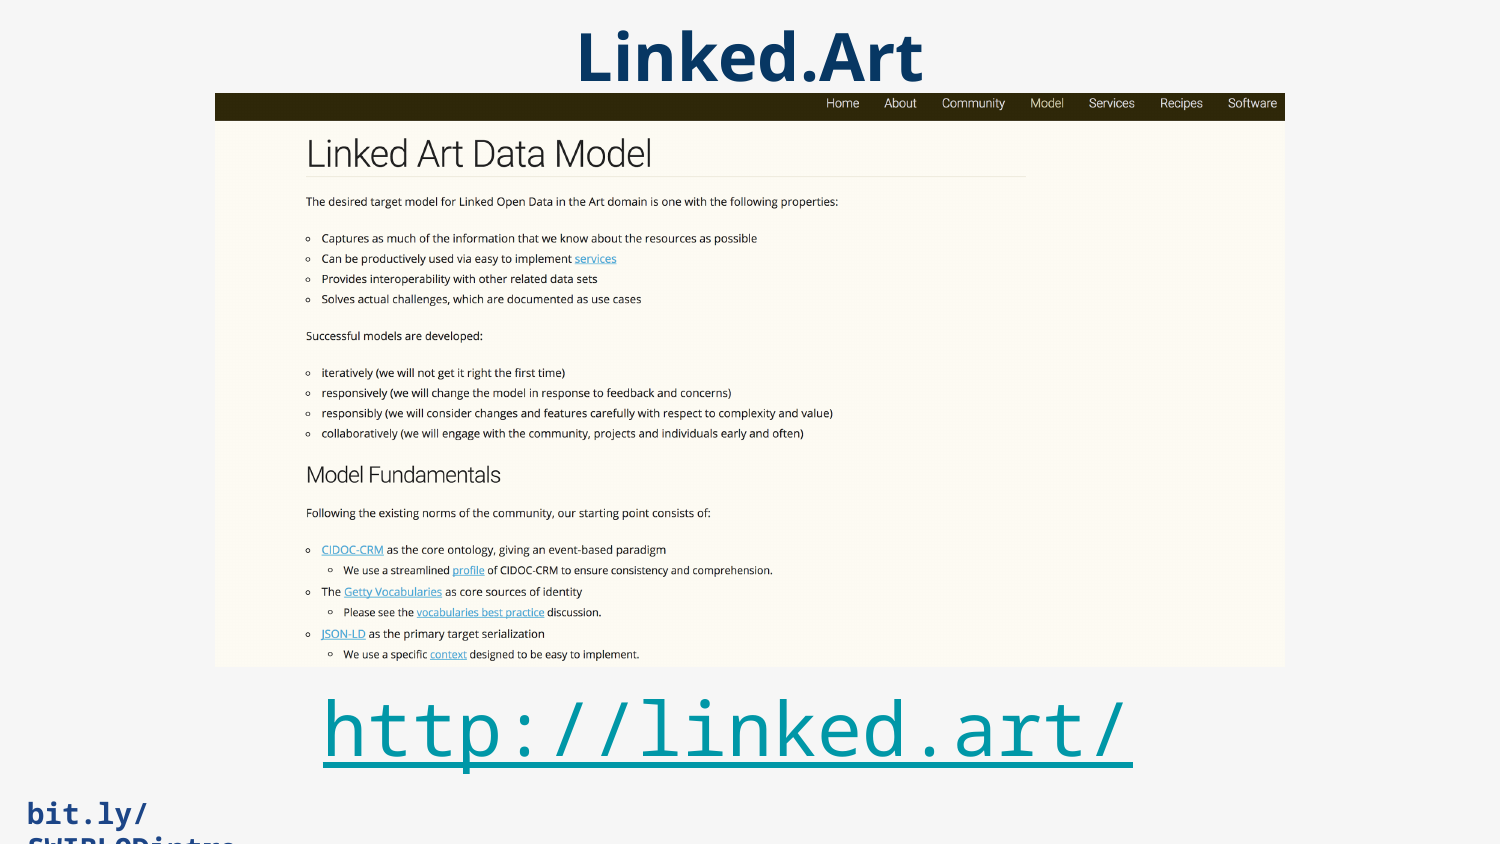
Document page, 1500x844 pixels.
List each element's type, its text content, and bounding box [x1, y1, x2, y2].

title Linked.Art [51, 0, 1449, 94]
picture [215, 93, 1285, 667]
list http://linked.art/ [51, 666, 1449, 793]
